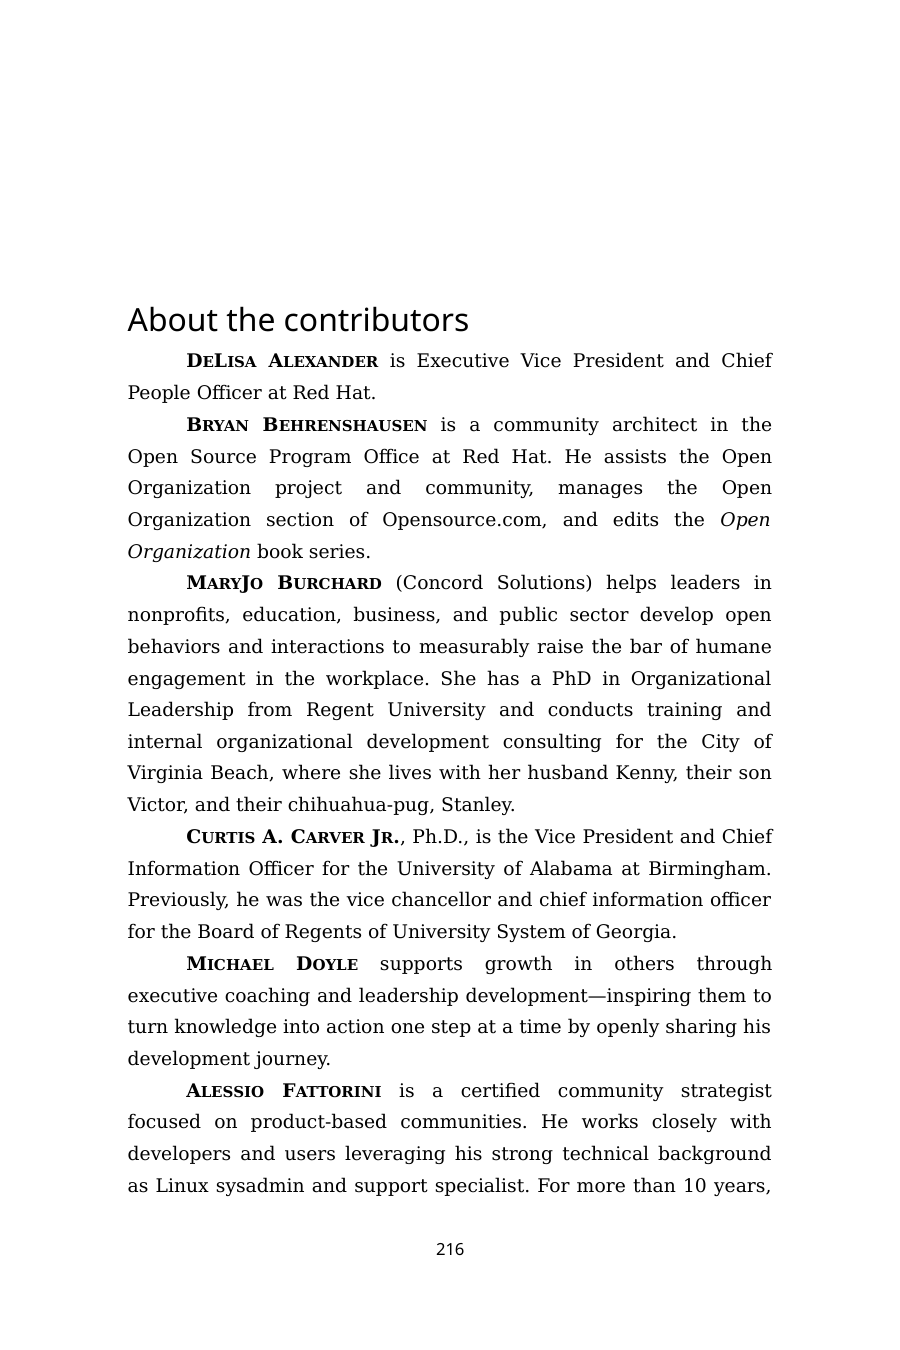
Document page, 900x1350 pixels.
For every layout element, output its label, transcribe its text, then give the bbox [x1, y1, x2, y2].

text MaryJo Burchard (Concord Solutions) helps leaders in nonprofits, education, business, and public sector develop open behaviors and interactions to measurably raise the bar of humane engagement in the workplace. She has a PhD in Organizational Leadership from Regent University and conducts training and internal organizational development consulting for the City of Virginia Beach, where she lives with her husband Kenny, their son Victor, and their chihuahua-pug, Stanley. [127, 572, 772, 816]
text Michael Doyle supports growth in others through executive coaching and leadership development—inspiring them to turn knowledge into action one step at a time by openly sharing his development journey. [127, 953, 772, 1070]
text Bryan Behrenshausen is a community architect in the Open Source Program Office at Red Hat. He assists the Open Organization project and community, manages the Open Organization section of Opensource.com, and edits the Open Organization book series. [127, 414, 772, 563]
text DeLisa Alexander is Executive Vice President and Chief People Officer at Red Hat. [127, 350, 772, 404]
text Alessio Fattorini is a certified community strategist focused on product-based communities. He works closely with developers and users leveraging his strong technical background as Linux sysadmin and support specialist. For more than 10 years, [127, 1080, 772, 1197]
subtitle About the contributors [127, 301, 772, 338]
text Curtis A. Carver Jr., Ph.D., is the Vice President and Chief Information Officer for the University of Alabama at Birmingham. Previously, he was the vice chancellor and chief information officer for the Board of Regents of University System of Georgia. [127, 826, 772, 943]
